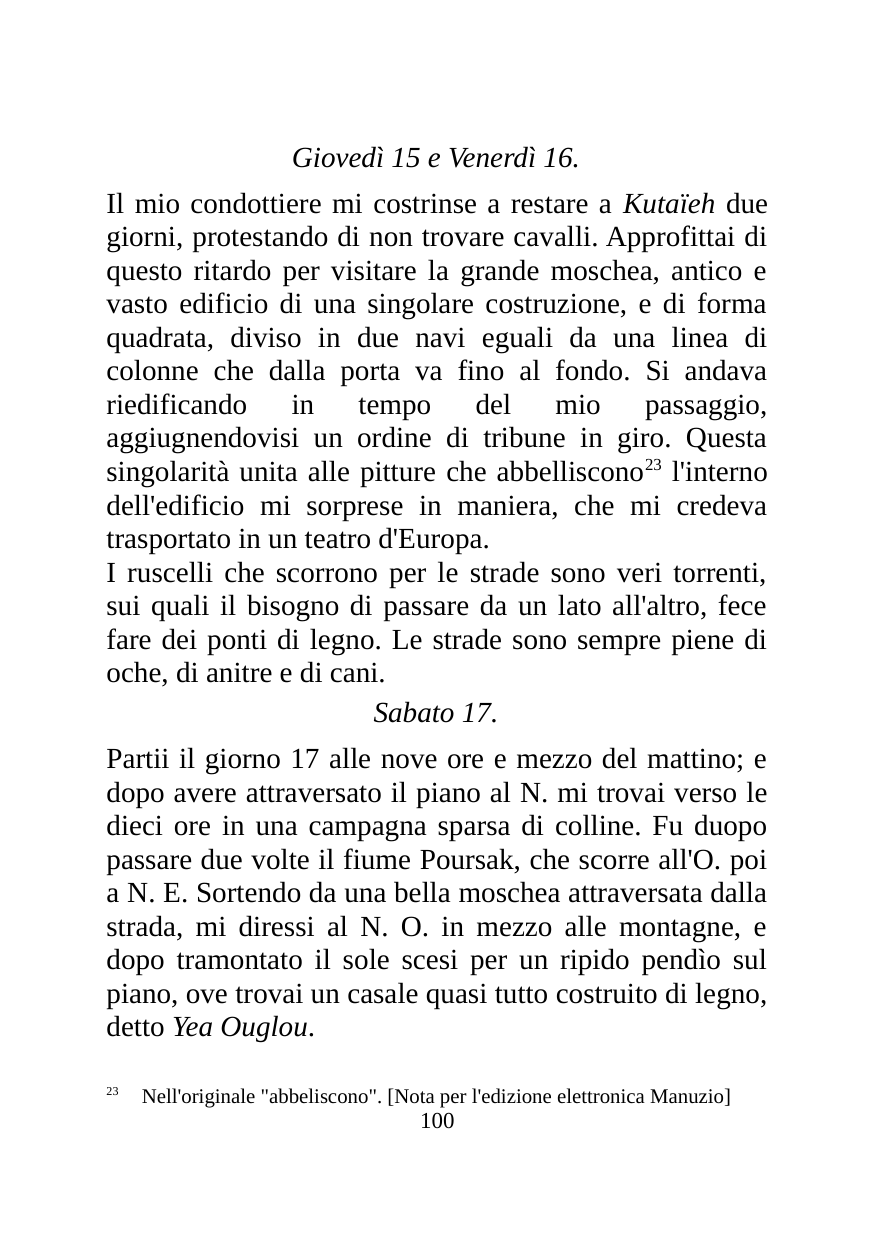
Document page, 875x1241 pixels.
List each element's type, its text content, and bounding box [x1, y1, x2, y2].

subtitle Giovedì 15 e Venerdì 16. [106, 140, 768, 173]
text I ruscelli che scorrono per le strade sono veri torrenti, sui quali il bisogno di passare da un lato all'altro, fece fare dei ponti di legno. Le strade sono sempre piene di oche, di anitre e di cani. [106, 555, 768, 689]
text Il mio condottiere mi costrinse a restare a Kutaïeh due giorni, protestando di non trovare cavalli. Approfittai di questo ritardo per visitare la grande moschea, antico e vasto edificio di una singolare costruzione, e di forma quadrata, diviso in due navi eguali da una linea di colonne che dalla porta va fino al fondo. Si andava riedificando in tempo del mio passaggio, aggiugnendovisi un ordine di tribune in giro. Questa singolarità unita alle pitture che abbelliscono l'interno dell'edificio mi sorprese in maniera, che mi credeva trasportato in un teatro d'Europa. [106, 186, 768, 555]
text Partii il giorno 17 alle nove ore e mezzo del mattino; e dopo avere attraversato il piano al N. mi trovai verso le dieci ore in una campagna sparsa di colline. Fu duopo passare due volte il fiume Poursak, che scorre all'O. poi a N. E. Sortendo da una bella moschea attraversata dalla strada, mi diressi al N. O. in mezzo alle montagne, e dopo tramontato il sole scesi per un ripido pendìo sul piano, ove trovai un casale quasi tutto costruito di legno, detto Yea Ouglou. [106, 741, 768, 1043]
subtitle Sabato 17. [106, 695, 768, 729]
text Nell'originale "abbeliscono". [Nota per l'edizione elettronica Manuzio] [106, 1083, 768, 1108]
